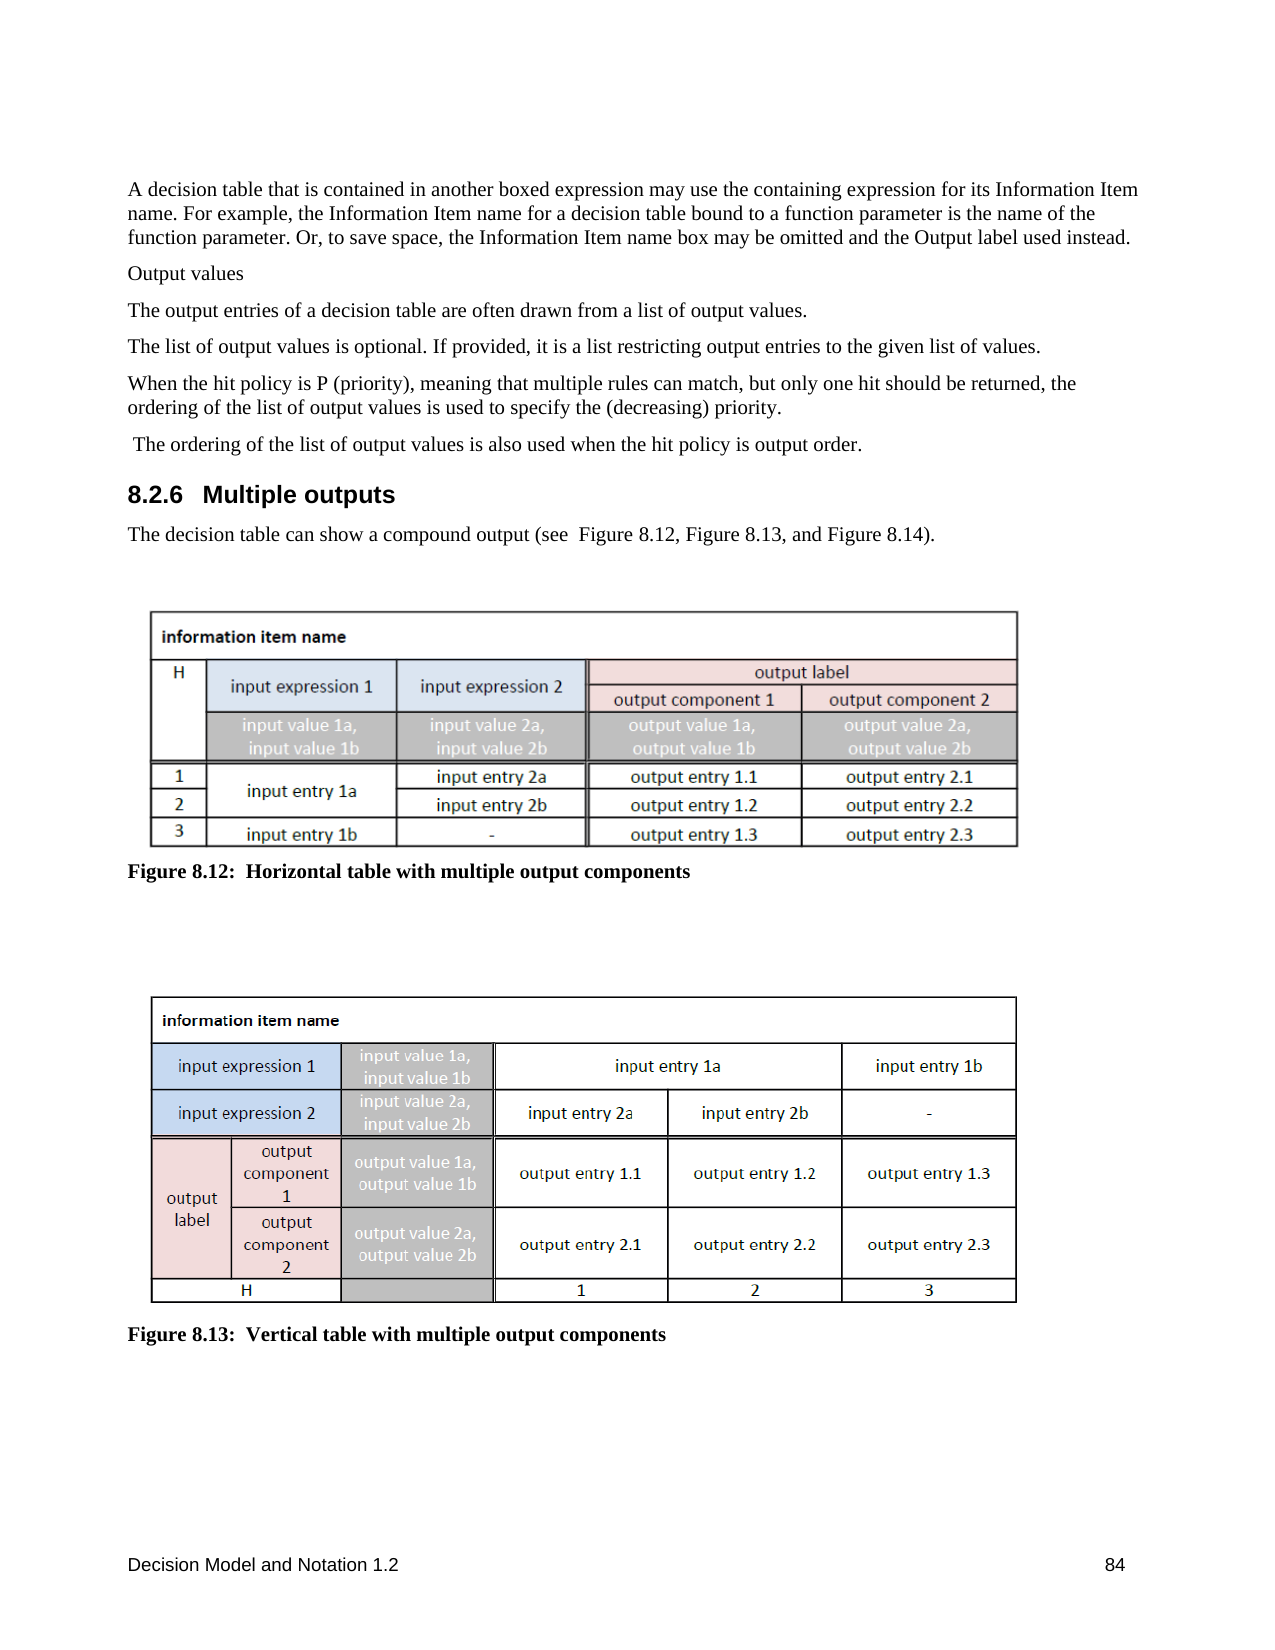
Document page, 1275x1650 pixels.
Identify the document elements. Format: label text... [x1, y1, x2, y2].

subtitle Multiple outputs [127, 481, 1147, 509]
text The ordering of the list of output values is also used when the hit policy is output order. [127, 431, 1147, 456]
text Figure 8.12: Horizontal table with multiple output components [127, 595, 1147, 883]
text Output values [127, 261, 1147, 285]
text The list of output values is optional. If provided, it is a list restricting output entries to the given list of values. [127, 334, 1147, 358]
text When the hit policy is P (priority), meaning that multiple rules can match, but only one hit should be returned, the ordering of the list of output values is used to specify the (decreasing) priority. [127, 371, 1147, 419]
text The decision table can show a compound output (see Figure 8.12, Figure 8.13, and Figure 8.14). [127, 522, 1147, 546]
text A decision table that is contained in another boxed expression may use the containing expression for its Information Item name. For example, the Information Item name for a decision table bound to a function parameter is the name of the function parameter. Or, to save space, the Information Item name box may be omitted and the Output label used instead. [127, 176, 1147, 249]
text Figure 8.13: Vertical table with multiple output components [127, 994, 1147, 1346]
text The output entries of a decision table are often drawn from a list of output values. [127, 298, 1147, 322]
